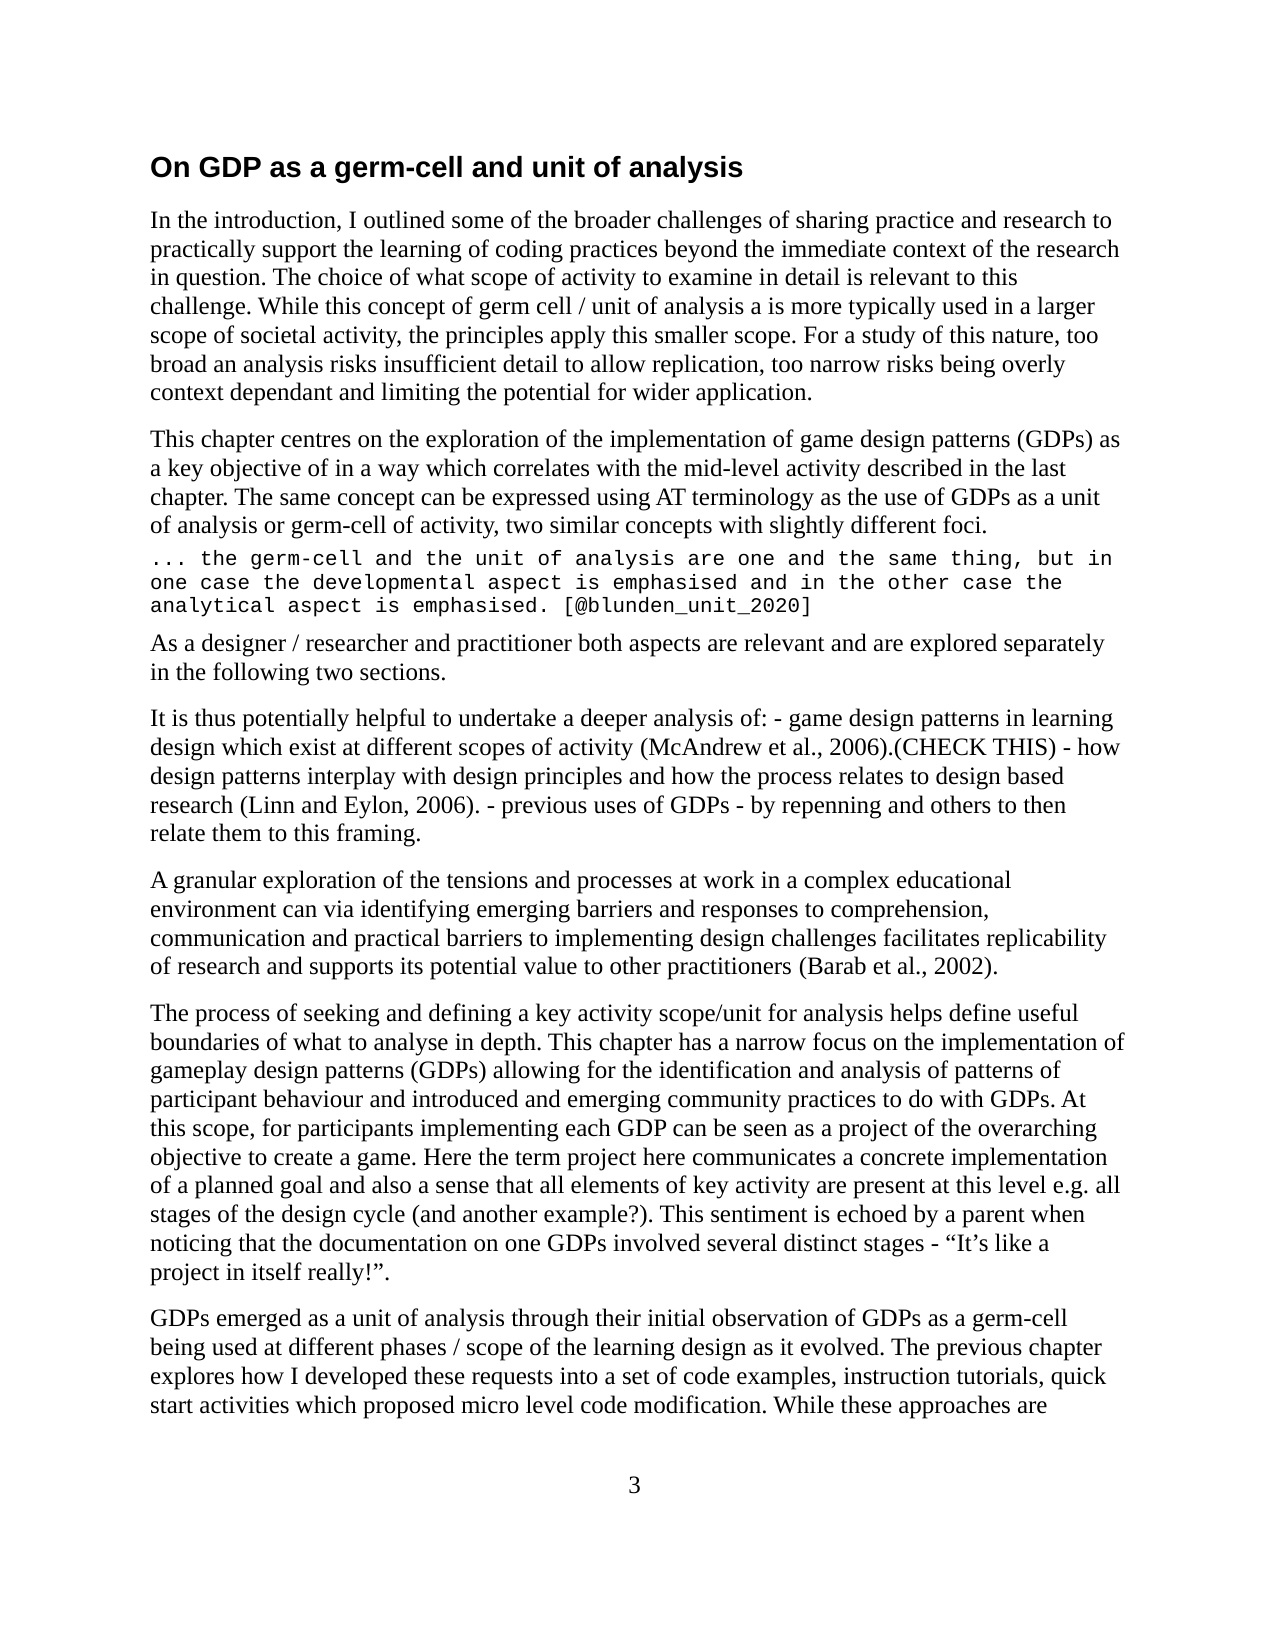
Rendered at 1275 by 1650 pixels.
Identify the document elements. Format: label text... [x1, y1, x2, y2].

text As a designer / researcher and practitioner both aspects are relevant and are explored separately in the following two sections. [150, 628, 1125, 686]
text ... the germ-cell and the unit of analysis are one and the same thing, but in one case the developmental aspect is emphasised and in the other case the analytical aspect is emphasised. [@blunden_unit_2020] [150, 548, 1125, 619]
text A granular exploration of the tensions and processes at work in a complex educational environment can via identifying emerging barriers and responses to comprehension, communication and practical barriers to implementing design challenges facilitates replicability of research and supports its potential value to other practitioners (Barab et al., 2002). [150, 865, 1125, 980]
text This chapter centres on the exploration of the implementation of game design patterns (GDPs) as a key objective of in a way which correlates with the mid-level activity described in the last chapter. The same concept can be expressed using AT terminology as the use of GDPs as a unit of analysis or germ-cell of activity, two similar concepts with slightly different foci. [150, 424, 1125, 539]
text In the introduction, I outlined some of the broader challenges of sharing practice and research to practically support the learning of coding practices beyond the immediate context of the research in question. The choice of what scope of activity to examine in detail is relevant to this challenge. While this concept of germ cell / unit of analysis a is more typically used in a larger scope of societal activity, the principles apply this smaller scope. For a study of this nature, too broad an analysis risks insufficient detail to allow replication, too narrow risks being overly context dependant and limiting the potential for wider application. [150, 205, 1125, 406]
text The process of seeking and defining a key activity scope/unit for analysis helps define useful boundaries of what to analyse in depth. This chapter has a narrow focus on the implementation of gameplay design patterns (GDPs) allowing for the identification and analysis of patterns of participant behaviour and introduced and emerging community practices to do with GDPs. At this scope, for participants implementing each GDP can be seen as a project of the overarching objective to create a game. Here the term project here communicates a concrete implementation of a planned goal and also a sense that all elements of key activity are present at this level e.g. all stages of the design cycle (and another example?). This sentiment is echoed by a parent when noticing that the documentation on one GDPs involved several distinct stages - “It’s like a project in itself really!”. [150, 998, 1125, 1286]
text It is thus potentially helpful to undertake a deeper analysis of: - game design patterns in learning design which exist at different scopes of activity (McAndrew et al., 2006).(CHECK THIS) - how design patterns interplay with design principles and how the process relates to design based research (Linn and Eylon, 2006). - previous uses of GDPs - by repenning and others to then relate them to this framing. [150, 703, 1125, 847]
subtitle On GDP as a germ-cell and unit of analysis [150, 150, 1125, 183]
text GDPs emerged as a unit of analysis through their initial observation of GDPs as a germ-cell being used at different phases / scope of the learning design as it evolved. The previous chapter explores how I developed these requests into a set of code examples, instruction tutorials, quick start activities which proposed micro level code modification. While these approaches are [150, 1303, 1125, 1418]
